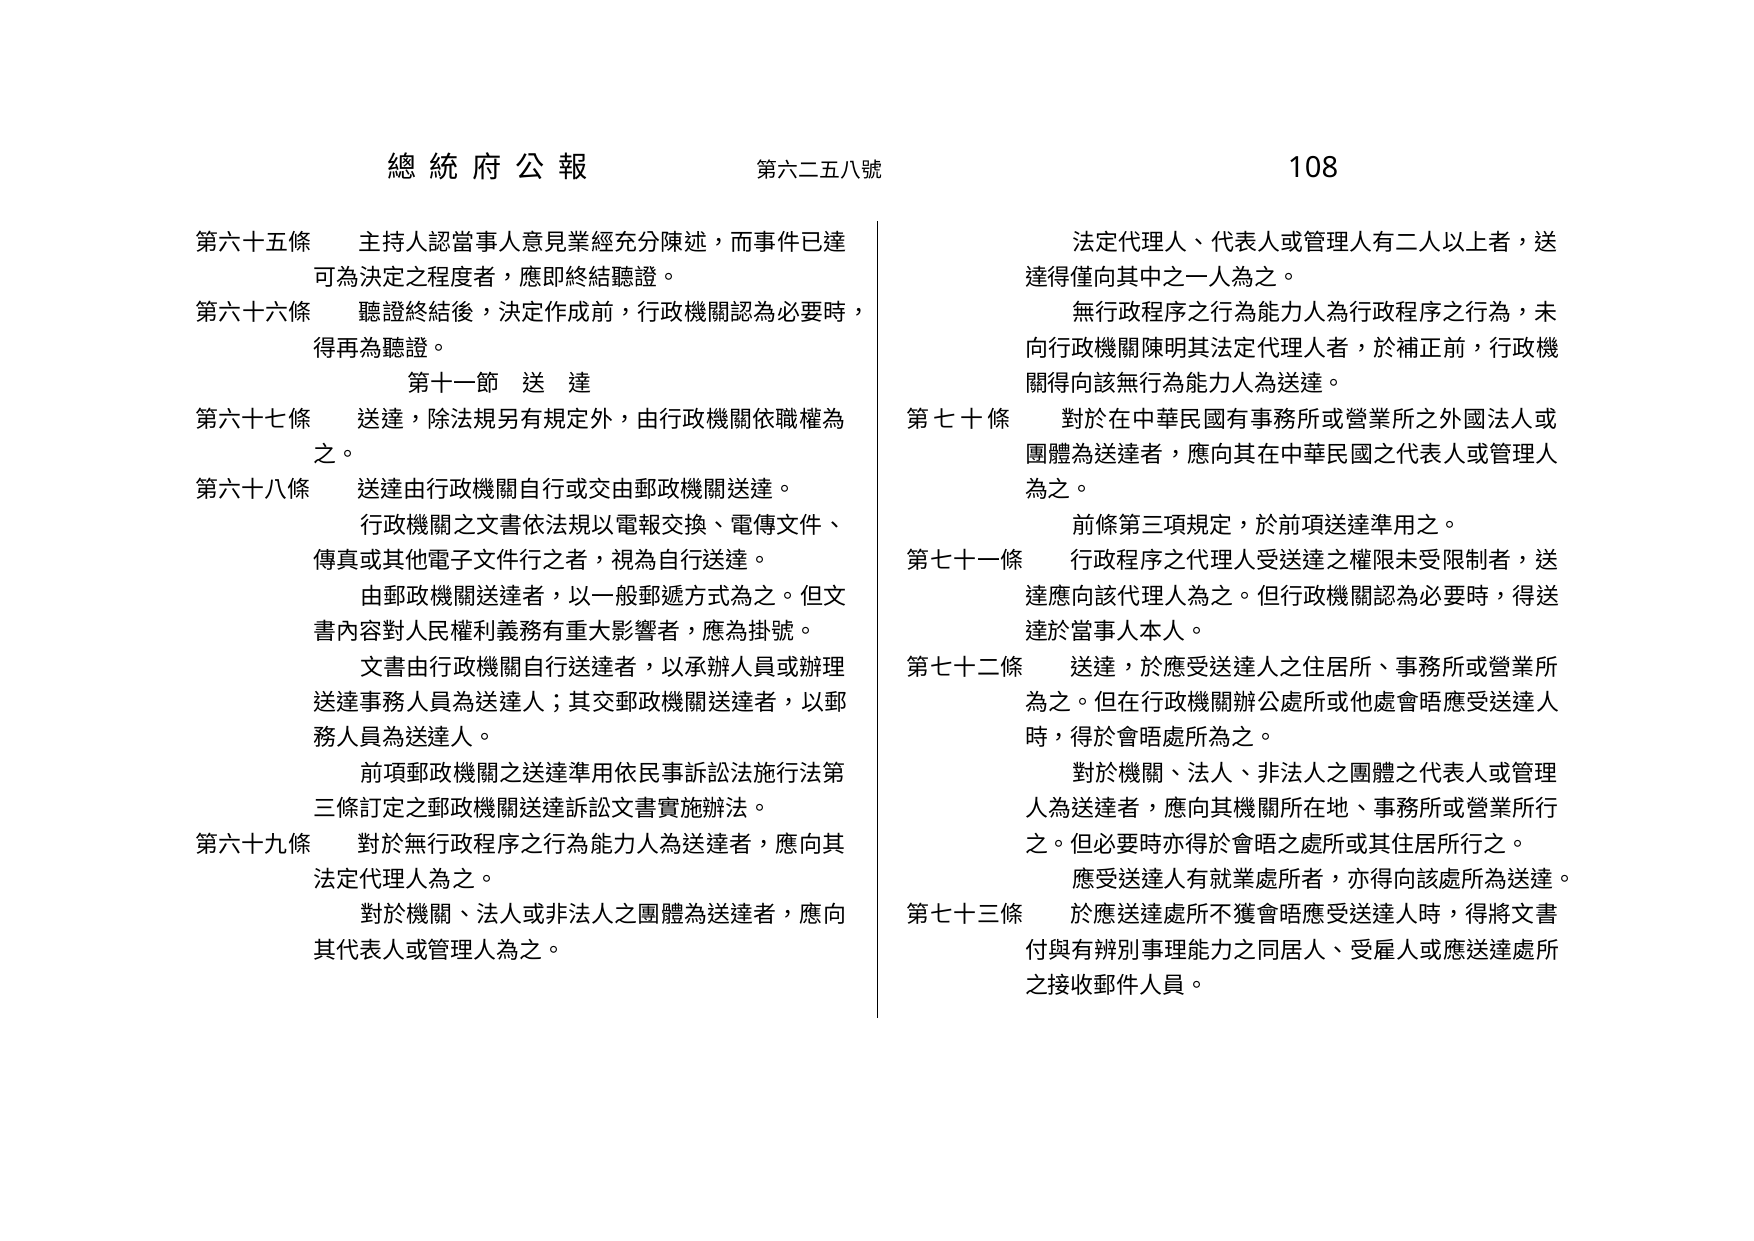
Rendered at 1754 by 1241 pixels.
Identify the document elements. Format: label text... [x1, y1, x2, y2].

text 第七十三條 於應送達處所不獲會晤應受送達人時，得將文書付與有辨別事理能力之同居人、受雇人或應送達處所之接收郵件人員。 [907, 894, 1559, 1001]
text 第六十八條 送達由行政機關自行或交由郵政機關送達。 [195, 469, 847, 505]
text 由郵政機關送達者，以一般郵遞方式為之。但文書內容對人民權利義務有重大影響者，應為掛號。 [313, 576, 847, 647]
text 第十一節 送 達 [360, 363, 847, 399]
text 應受送達人有就業處所者，亦得向該處所為送達。 [1025, 859, 1559, 894]
text 第六十七條 送達，除法規另有規定外，由行政機關依職權為之。 [195, 399, 847, 469]
text 前條第三項規定，於前項送達準用之。 [1025, 505, 1559, 540]
text 第六十六條 聽證終結後，決定作成前，行政機關認為必要時，得再為聽證。 [195, 292, 847, 363]
text 第七十二條 送達，於應受送達人之住居所、事務所或營業所為之。但在行政機關辦公處所或他處會晤應受送達人時，得於會晤處所為之。 [907, 647, 1559, 753]
text 對於機關、法人或非法人之團體為送達者，應向其代表人或管理人為之。 [313, 894, 847, 965]
text 第六十九條 對於無行政程序之行為能力人為送達者，應向其法定代理人為之。 [195, 824, 847, 894]
text 法定代理人、代表人或管理人有二人以上者，送達得僅向其中之一人為之。 [1025, 222, 1559, 292]
text 對於機關、法人、非法人之團體之代表人或管理人為送達者，應向其機關所在地、事務所或營業所行之。但必要時亦得於會晤之處所或其住居所行之。 [1025, 753, 1559, 859]
text 第七十一條 行政程序之代理人受送達之權限未受限制者，送達應向該代理人為之。但行政機關認為必要時，得送達於當事人本人。 [907, 540, 1559, 647]
text 無行政程序之行為能力人為行政程序之行為，未向行政機關陳明其法定代理人者，於補正前，行政機關得向該無行為能力人為送達。 [1025, 292, 1559, 399]
text 第七十條 對於在中華民國有事務所或營業所之外國法人或團體為送達者，應向其在中華民國之代表人或管理人為之。 [907, 399, 1559, 505]
text 行政機關之文書依法規以電報交換、電傳文件、傳真或其他電子文件行之者，視為自行送達。 [313, 505, 847, 576]
text 前項郵政機關之送達準用依民事訴訟法施行法第三條訂定之郵政機關送達訴訟文書實施辦法。 [313, 753, 847, 824]
text 文書由行政機關自行送達者，以承辦人員或辦理送達事務人員為送達人；其交郵政機關送達者，以郵務人員為送達人。 [313, 647, 847, 753]
text 第六十五條 主持人認當事人意見業經充分陳述，而事件已達可為決定之程度者，應即終結聽證。 [195, 222, 847, 292]
